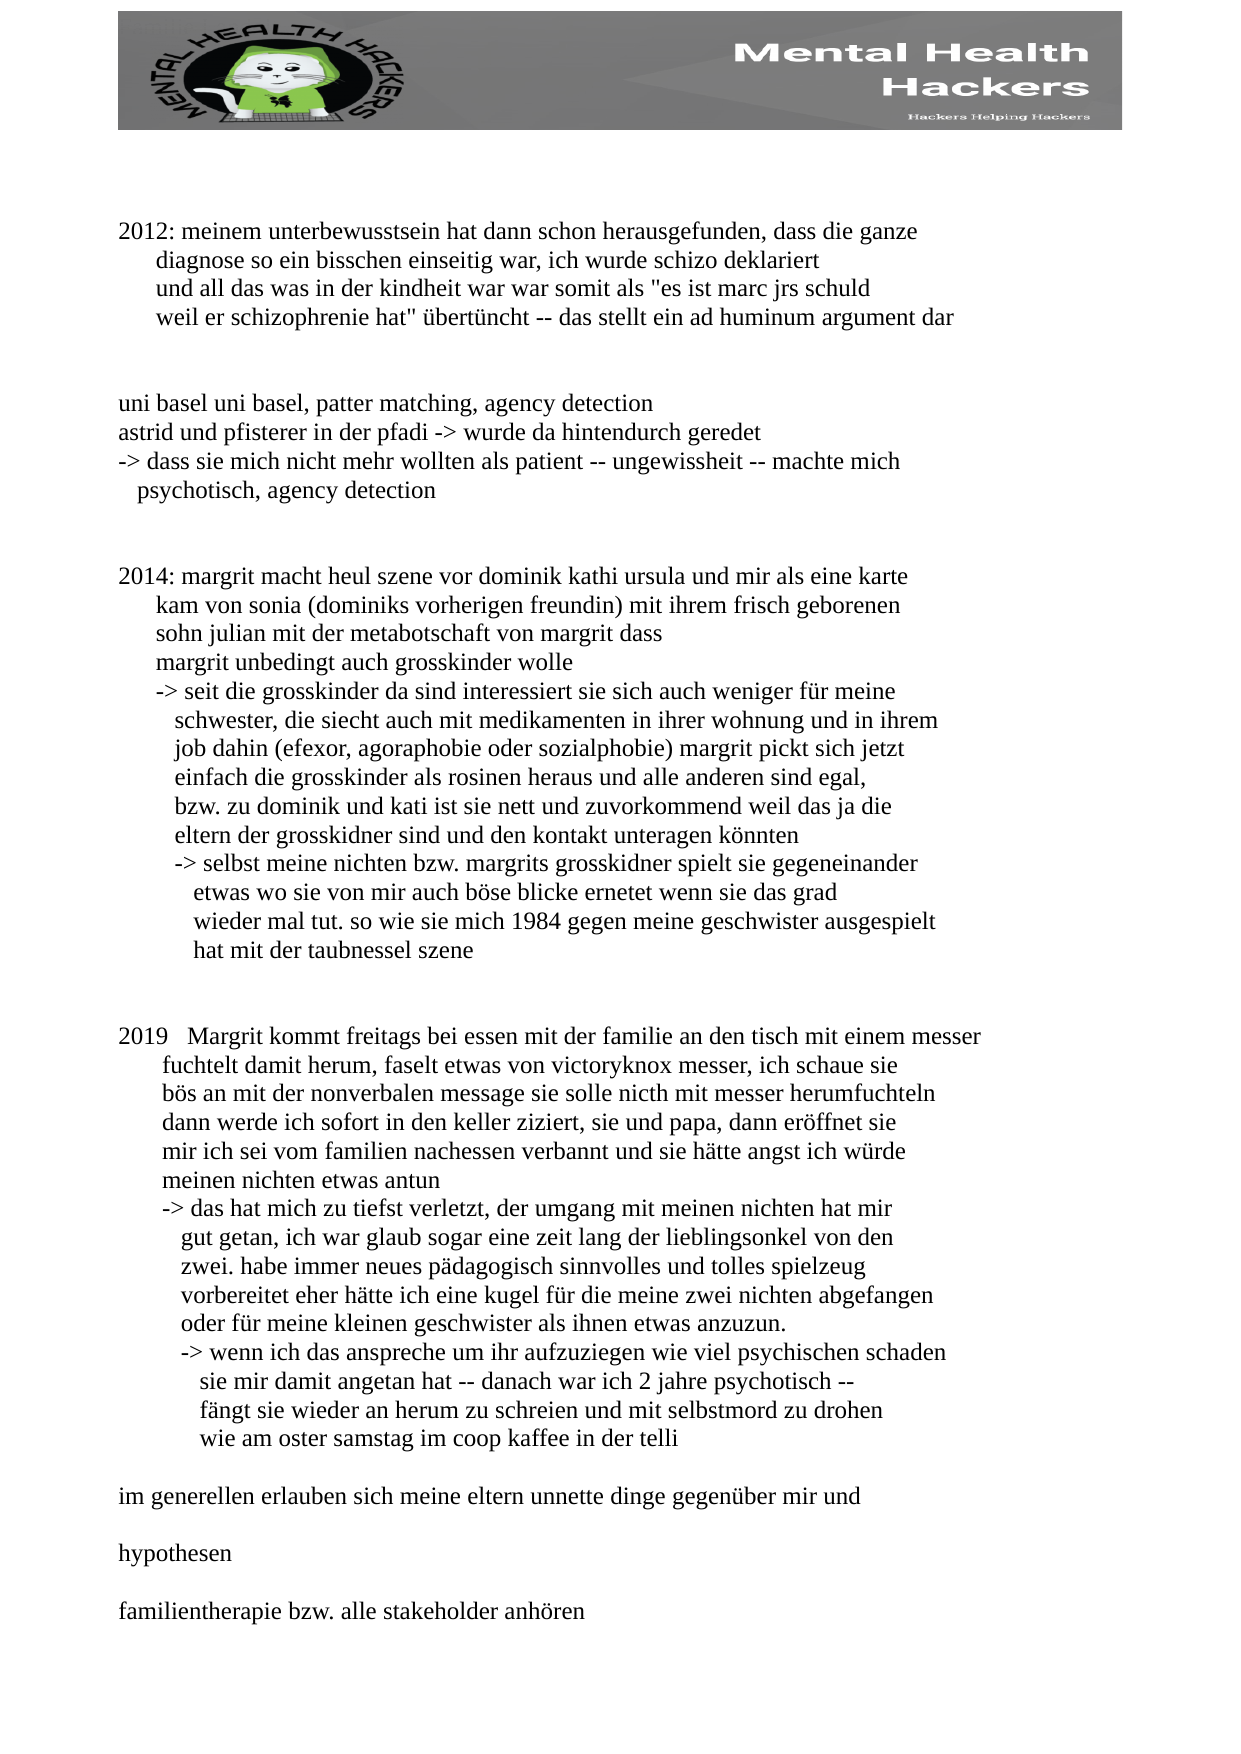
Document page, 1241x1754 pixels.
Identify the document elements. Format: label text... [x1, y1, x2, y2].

text hypothesen [118, 1538, 1122, 1567]
text einfach die grosskinder als rosinen heraus und alle anderen sind egal, [118, 762, 1122, 791]
text 2019 Margrit kommt freitags bei essen mit der familie an den tisch mit einem messer [118, 1021, 1122, 1050]
text -> wenn ich das anspreche um ihr aufzuziegen wie viel psychischen schaden [118, 1337, 1122, 1366]
text diagnose so ein bisschen einseitig war, ich wurde schizo deklariert [118, 245, 1122, 273]
text gut getan, ich war glaub sogar eine zeit lang der lieblingsonkel von den [118, 1222, 1122, 1251]
text 2012: meinem unterbewusstsein hat dann schon herausgefunden, dass die ganze [118, 216, 1122, 245]
text meinen nichten etwas antun [118, 1165, 1122, 1193]
text hat mit der taubnessel szene [118, 935, 1122, 963]
text 2014: margrit macht heul szene vor dominik kathi ursula und mir als eine karte [118, 561, 1122, 590]
text -> selbst meine nichten bzw. margrits grosskidner spielt sie gegeneinander [118, 848, 1122, 877]
text kam von sonia (dominiks vorherigen freundin) mit ihrem frisch geborenen [118, 590, 1122, 618]
text uni basel uni basel, patter matching, agency detection [118, 388, 1122, 417]
text im generellen erlauben sich meine eltern unnette dinge gegenüber mir und [118, 1481, 1122, 1510]
text oder für meine kleinen geschwister als ihnen etwas anzuzun. [118, 1308, 1122, 1337]
text mir ich sei vom familien nachessen verbannt und sie hätte angst ich würde [118, 1136, 1122, 1165]
text bzw. zu dominik und kati ist sie nett und zuvorkommend weil das ja die [118, 791, 1122, 820]
text psychotisch, agency detection [118, 475, 1122, 503]
text eltern der grosskidner sind und den kontakt unteragen könnten [118, 820, 1122, 848]
text -> das hat mich zu tiefst verletzt, der umgang mit meinen nichten hat mir [118, 1193, 1122, 1222]
text margrit unbedingt auch grosskinder wolle [118, 647, 1122, 676]
text bös an mit der nonverbalen message sie solle nicth mit messer herumfuchteln [118, 1078, 1122, 1107]
text schwester, die siecht auch mit medikamenten in ihrer wohnung und in ihrem [118, 705, 1122, 733]
picture [118, 11, 1123, 130]
text dann werde ich sofort in den keller ziziert, sie und papa, dann eröffnet sie [118, 1107, 1122, 1136]
text wieder mal tut. so wie sie mich 1984 gegen meine geschwister ausgespielt [118, 906, 1122, 935]
text familientherapie bzw. alle stakeholder anhören [118, 1596, 1122, 1625]
text fängt sie wieder an herum zu schreien und mit selbstmord zu drohen [118, 1395, 1122, 1423]
text weil er schizophrenie hat" übertüncht -- das stellt ein ad huminum argument dar [118, 302, 1122, 331]
text -> dass sie mich nicht mehr wollten als patient -- ungewissheit -- machte mich [118, 446, 1122, 475]
text etwas wo sie von mir auch böse blicke ernetet wenn sie das grad [118, 877, 1122, 906]
text -> seit die grosskinder da sind interessiert sie sich auch weniger für meine [118, 676, 1122, 705]
text sie mir damit angetan hat -- danach war ich 2 jahre psychotisch -- [118, 1366, 1122, 1395]
text vorbereitet eher hätte ich eine kugel für die meine zwei nichten abgefangen [118, 1280, 1122, 1308]
text fuchtelt damit herum, faselt etwas von victoryknox messer, ich schaue sie [118, 1050, 1122, 1078]
text wie am oster samstag im coop kaffee in der telli [118, 1423, 1122, 1452]
text job dahin (efexor, agoraphobie oder sozialphobie) margrit pickt sich jetzt [118, 733, 1122, 762]
text zwei. habe immer neues pädagogisch sinnvolles und tolles spielzeug [118, 1251, 1122, 1280]
text astrid und pfisterer in der pfadi -> wurde da hintendurch geredet [118, 417, 1122, 446]
text und all das was in der kindheit war war somit als "es ist marc jrs schuld [118, 273, 1122, 302]
text sohn julian mit der metabotschaft von margrit dass [118, 618, 1122, 647]
